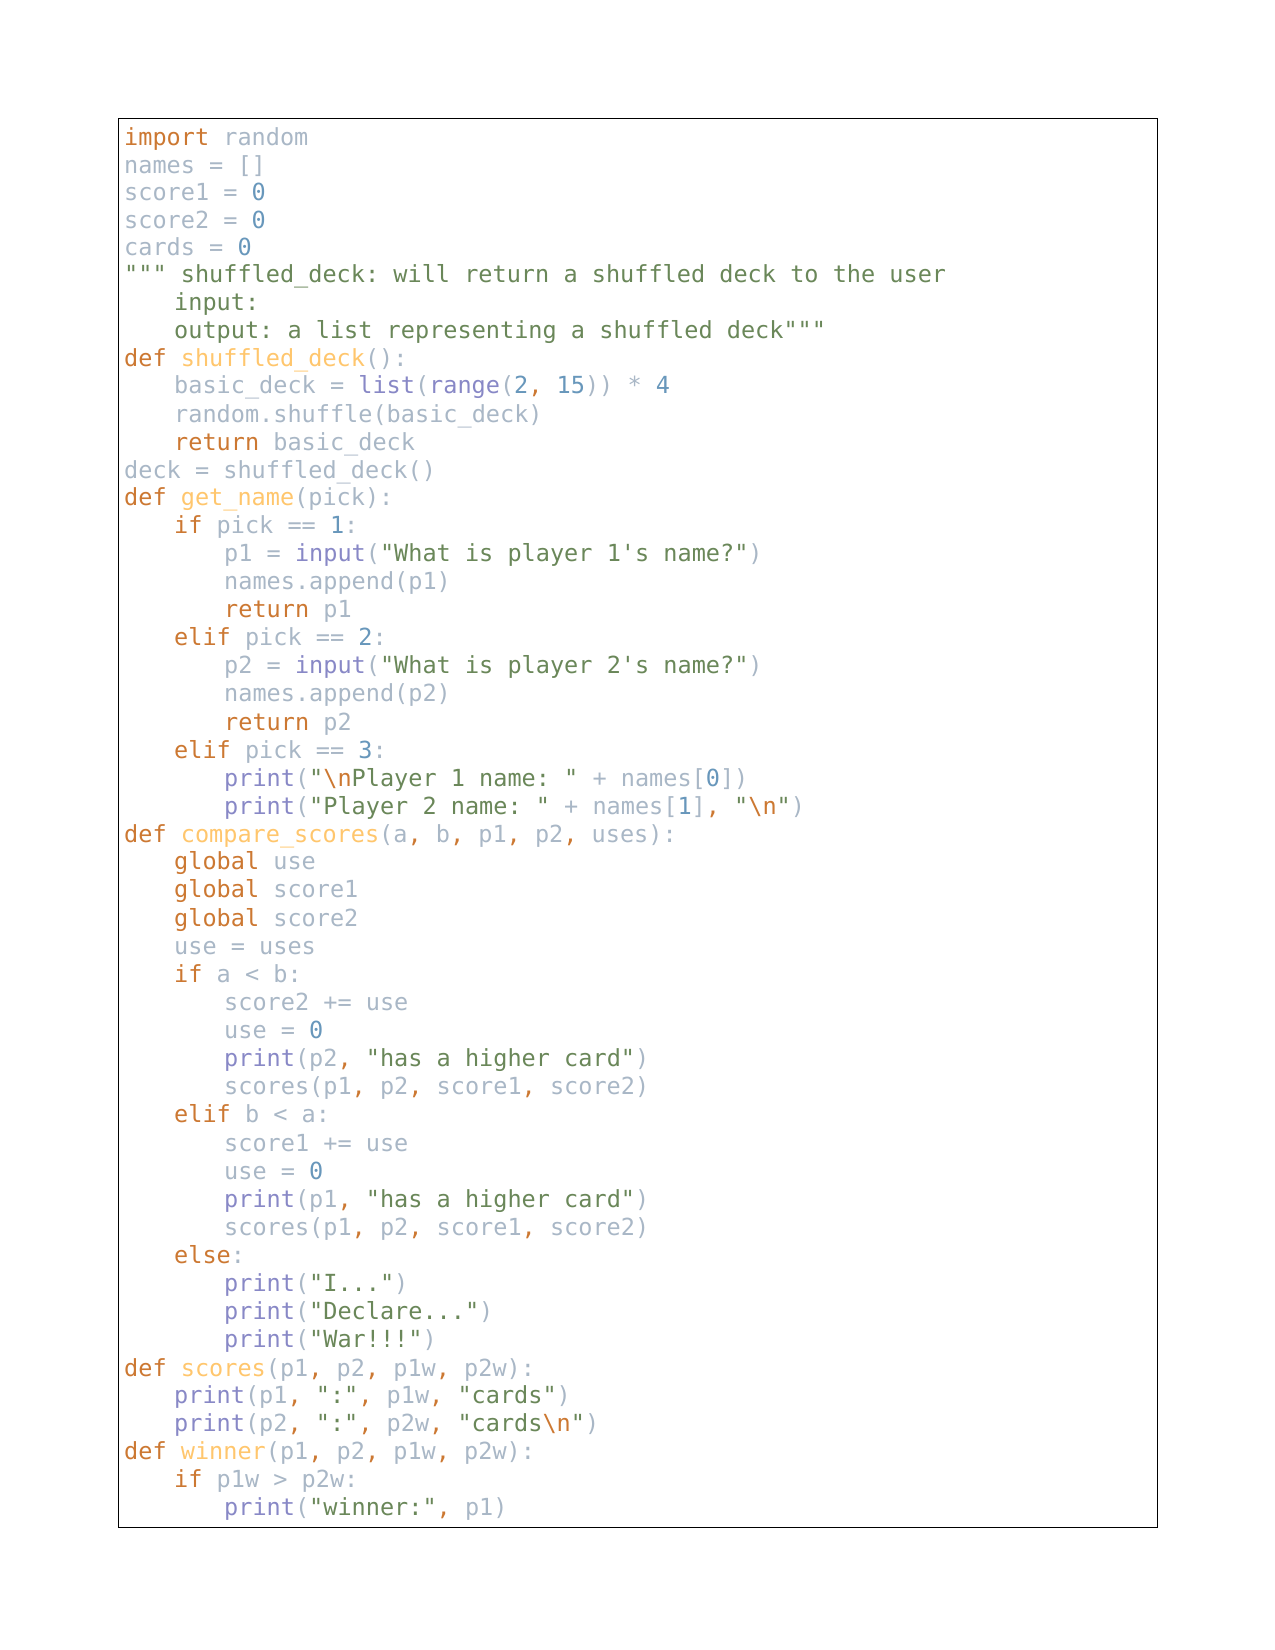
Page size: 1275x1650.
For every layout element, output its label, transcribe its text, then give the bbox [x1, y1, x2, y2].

table_header import random names = [] score1 = 0 score2 = 0 cards = 0 """ shuffled_deck: will return a shuffled deck to the user input: output: a list representing a shuffled deck""" def shuffled_deck(): basic_deck = list(range(2, 15)) * 4 random.shuffle(basic_deck) return basic_deck deck = shuffled_deck() def get_name(pick): if pick == 1: p1 = input("What is player 1's name?") names.append(p1) return p1 elif pick == 2: p2 = input("What is player 2's name?") names.append(p2) return p2 elif pick == 3: print("\nPlayer 1 name: " + names[0]) print("Player 2 name: " + names[1], "\n") def compare_scores(a, b, p1, p2, uses): global use global score1 global score2 use = uses if a < b: score2 += use use = 0 print(p2, "has a higher card") scores(p1, p2, score1, score2) elif b < a: score1 += use use = 0 print(p1, "has a higher card") scores(p1, p2, score1, score2) else: print("I...") print("Declare...") print("War!!!") def scores(p1, p2, p1w, p2w): print(p1, ":", p1w, "cards") print(p2, ":", p2w, "cards\n") def winner(p1, p2, p1w, p2w): if p1w > p2w: print("winner:", p1) [119, 119, 1157, 1527]
